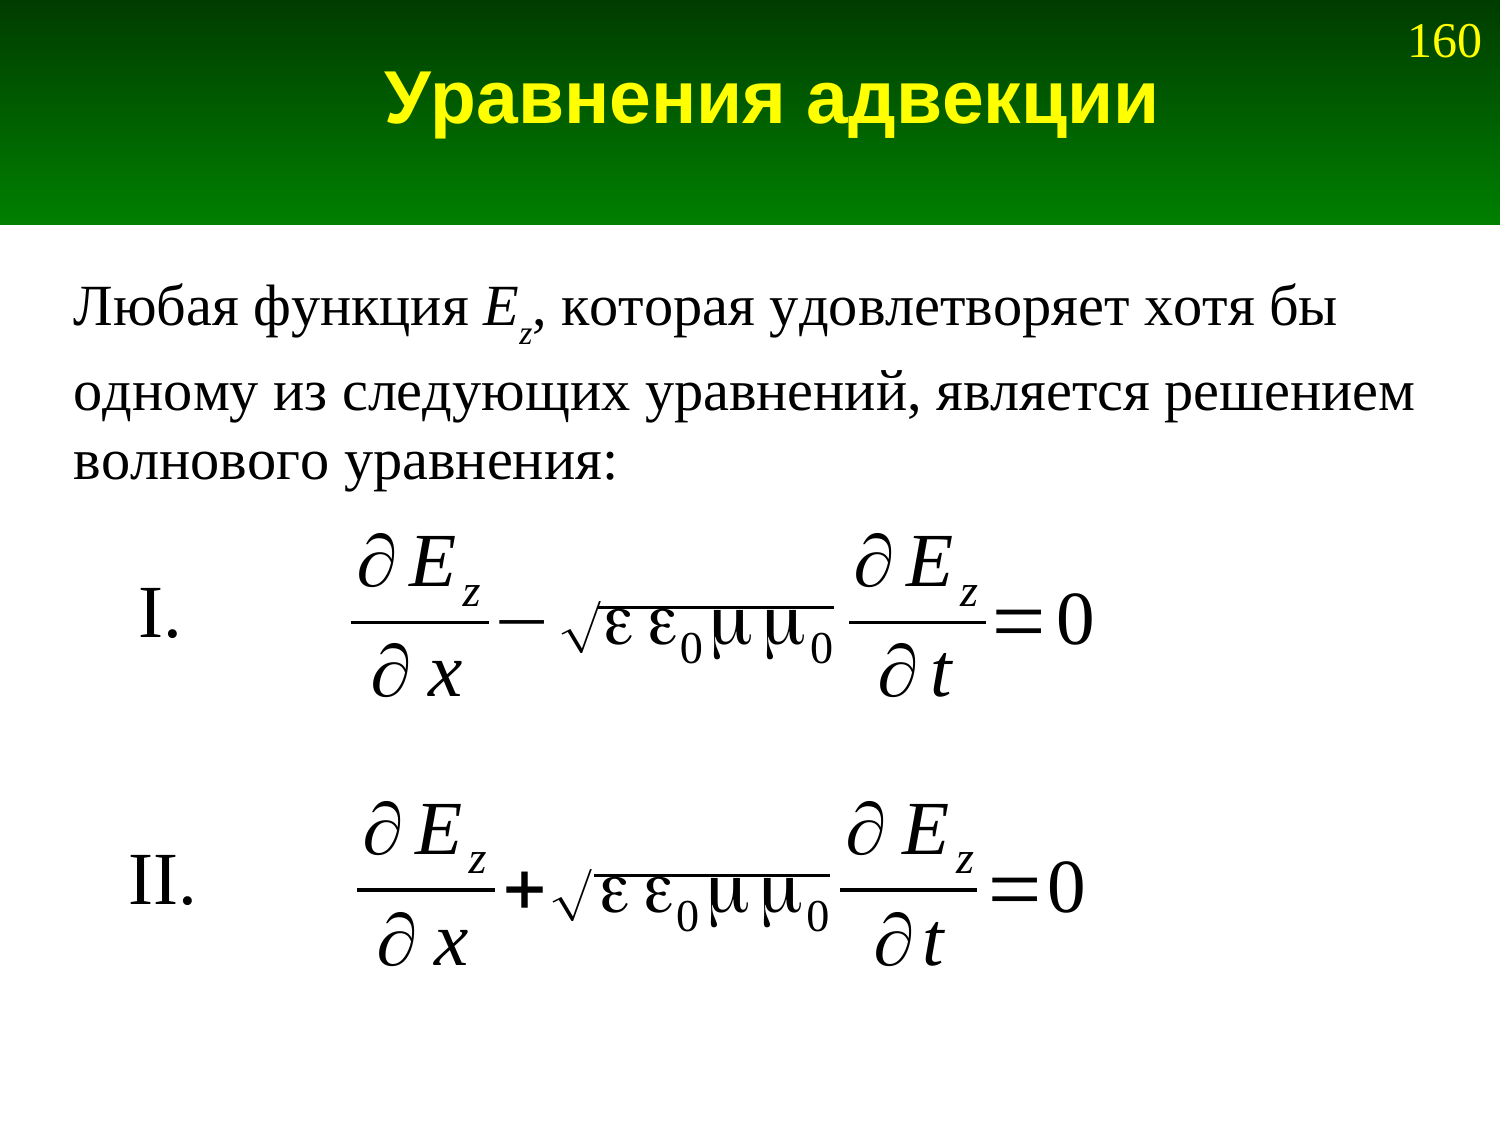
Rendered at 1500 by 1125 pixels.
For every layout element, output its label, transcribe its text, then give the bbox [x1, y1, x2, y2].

text_box II. [114, 822, 213, 928]
text_box I. [124, 555, 198, 660]
title Уравнения адвекции [123, 0, 1399, 192]
text_box Любая функция Ez, которая удовлетворяет хотя бы одному из следующих уравнений, является решением волнового уравнения: [59, 259, 1441, 499]
chart [333, 788, 1109, 983]
chart [327, 520, 1115, 715]
